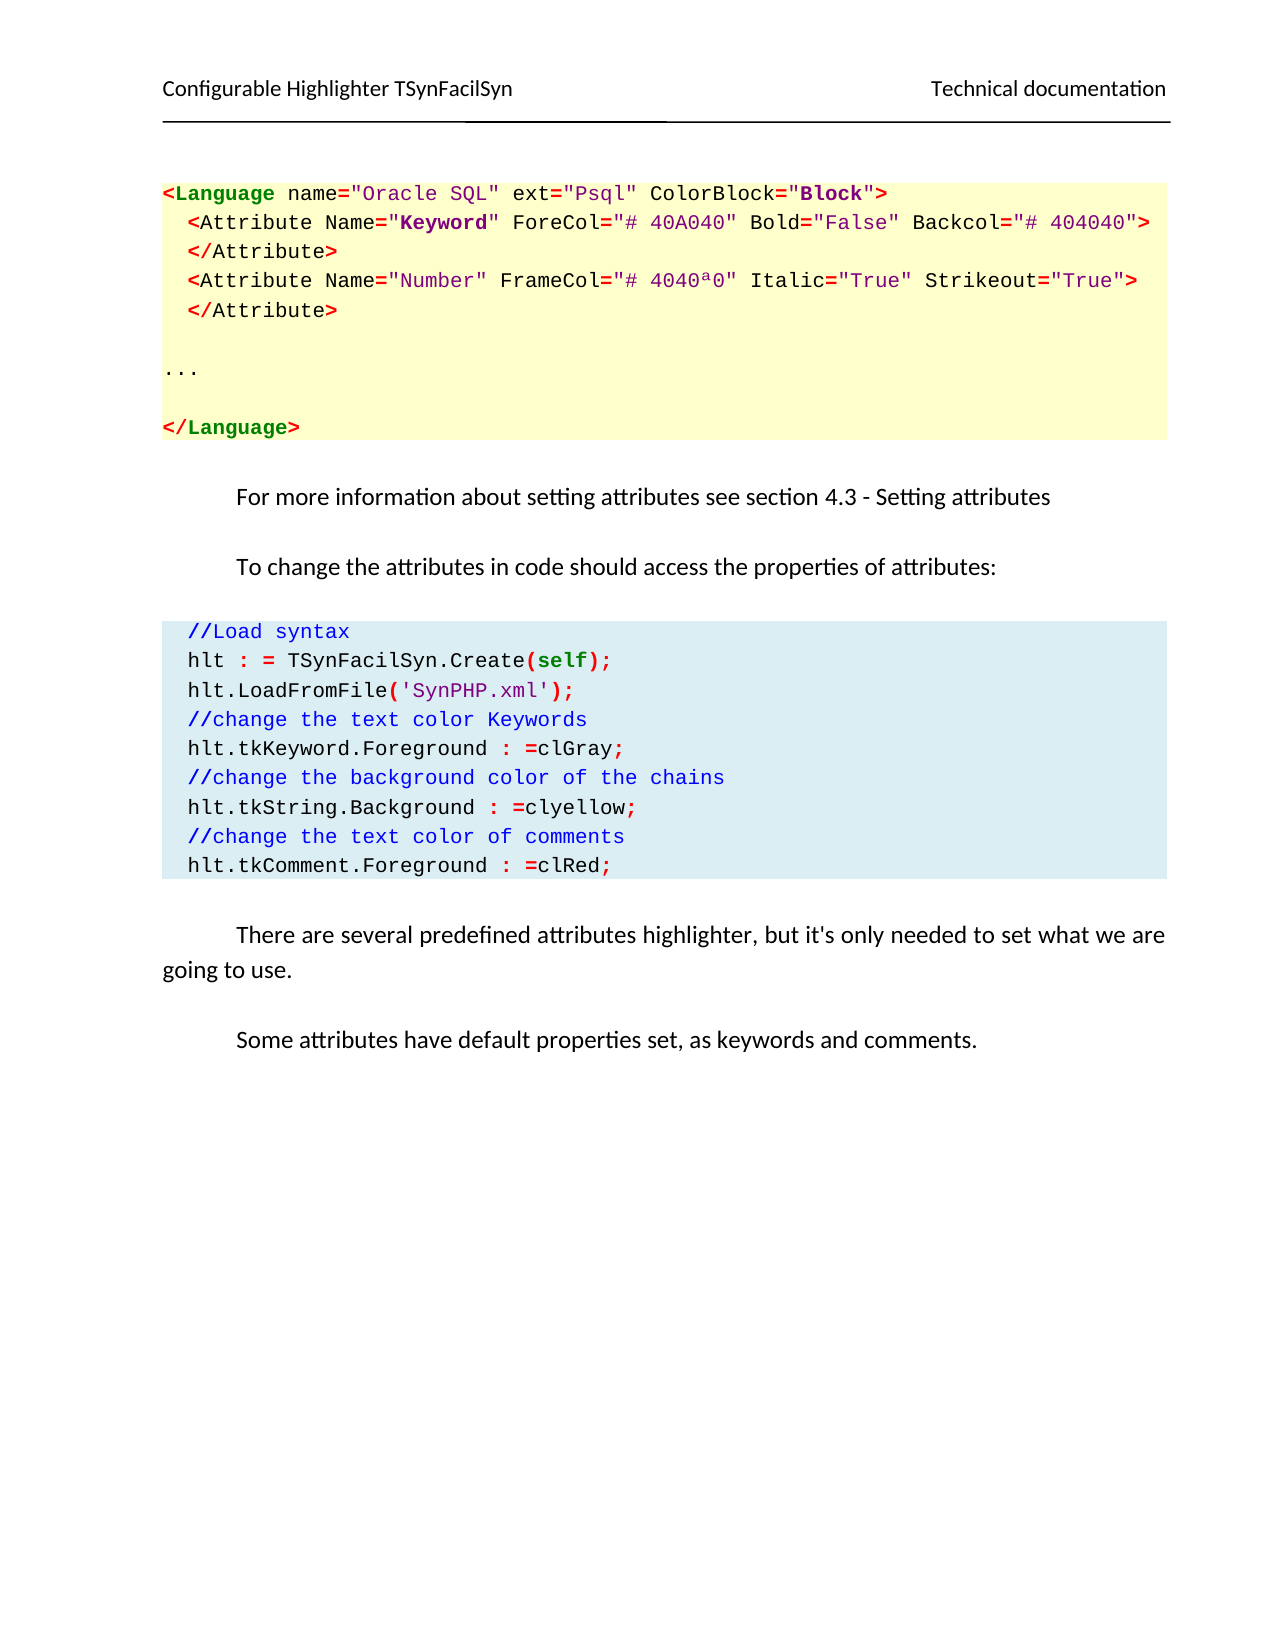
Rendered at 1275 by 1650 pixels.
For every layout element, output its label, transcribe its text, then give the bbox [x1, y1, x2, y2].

text hlt.LoadFromFile('SynPHP.xml'); [162, 679, 1167, 703]
text //change the background color of the chains [162, 767, 1167, 791]
text hlt.tkComment.Foreground : =clRed; [162, 855, 1167, 879]
text </Attribute> [162, 300, 1167, 323]
text hlt : = TSynFacilSyn.Create(self); [162, 650, 1167, 674]
text For more information about setting attributes see section 4.3 - Setting attributes [162, 481, 1167, 512]
text Some attributes have default properties set, as keywords and comments. [162, 1024, 1167, 1055]
text //Load syntax [162, 621, 1167, 645]
text hlt.tkKeyword.Foreground : =clGray; [162, 738, 1167, 762]
text hlt.tkString.Background : =clyellow; [162, 797, 1167, 820]
text ... [162, 358, 1167, 382]
text There are several predefined attributes highlighter, but it's only needed to set what we are going to use. [162, 919, 1167, 985]
text //change the text color Keywords [162, 709, 1167, 732]
text <Language name="Oracle SQL" ext="Psql" ColorBlock="Block"> [162, 183, 1167, 206]
text To change the attributes in code should access the properties of attributes: [162, 551, 1167, 582]
text <Attribute Name="Number" FrameCol="# 4040ª0" Italic="True" Strikeout="True"> [162, 270, 1167, 294]
text <Attribute Name="Keyword" ForeCol="# 40A040" Bold="False" Backcol="# 404040"> [162, 212, 1167, 236]
text //change the text color of comments [162, 826, 1167, 849]
text </Language> [162, 417, 1167, 440]
text </Attribute> [162, 241, 1167, 265]
